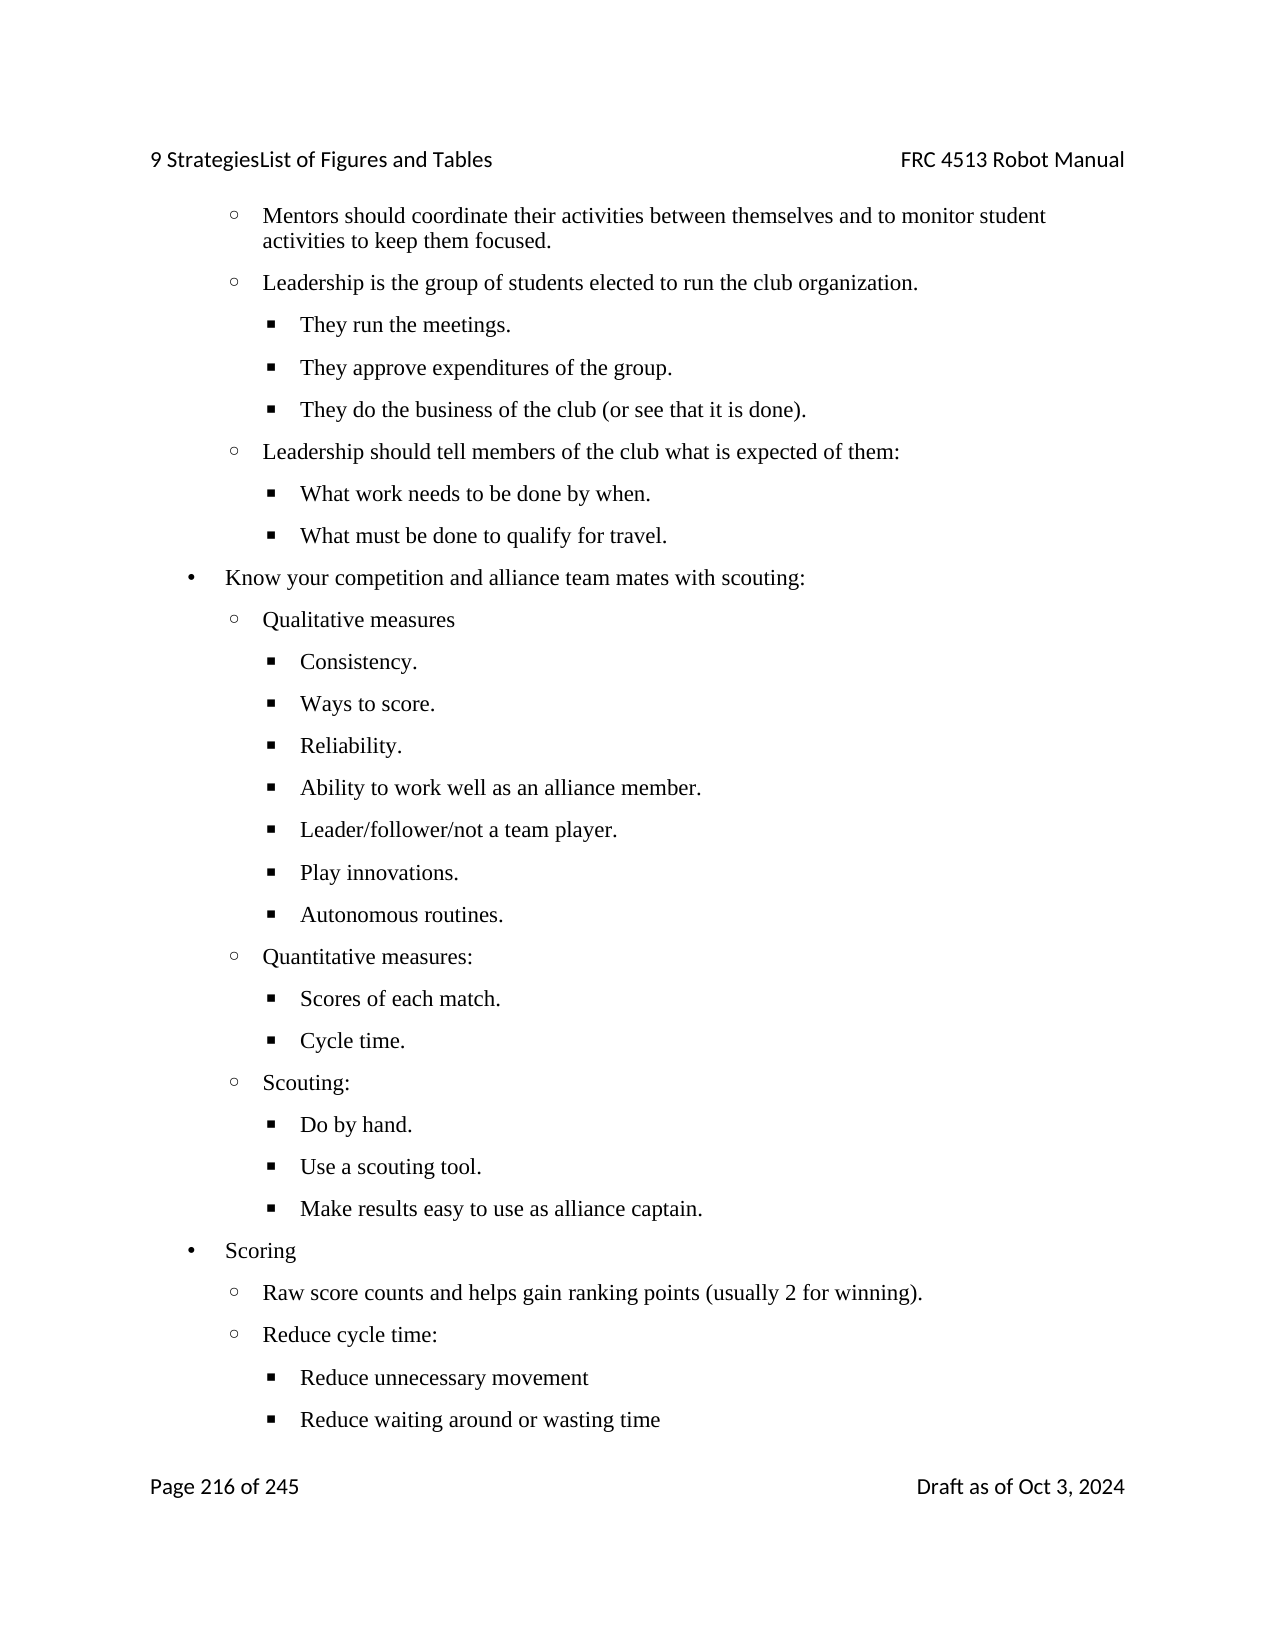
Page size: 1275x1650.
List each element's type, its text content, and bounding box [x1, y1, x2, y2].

list They run the meetings. [262, 312, 1125, 338]
list They do the business of the club (or see that it is done). [262, 397, 1125, 422]
list Leadership is the group of students elected to run the club organization. [225, 270, 1125, 296]
list Mentors should coordinate their activities between themselves and to monitor student activities to keep them focused. [225, 203, 1125, 254]
list Ability to work well as an alliance member. [262, 775, 1125, 801]
list Autonomous routines. [262, 902, 1125, 927]
list Leader/follower/not a team player. [262, 817, 1125, 843]
list Know your competition and alliance team mates with scouting: [187, 565, 1125, 590]
list Leadership should tell members of the club what is expected of them: [225, 439, 1125, 464]
list Consistency. [262, 649, 1125, 674]
list Qualitative measures [225, 607, 1125, 632]
list Make results easy to use as alliance captain. [262, 1196, 1125, 1222]
list Reduce cycle time: [225, 1322, 1125, 1348]
list Scouting: [225, 1070, 1125, 1095]
list What work needs to be done by when. [262, 481, 1125, 506]
list Reduce waiting around or wasting time [262, 1407, 1125, 1432]
list Scores of each match. [262, 986, 1125, 1011]
list Reduce unnecessary movement [262, 1364, 1125, 1390]
list Ways to score. [262, 691, 1125, 717]
list Do by hand. [262, 1112, 1125, 1137]
list Cycle time. [262, 1028, 1125, 1053]
list They approve expenditures of the group. [262, 354, 1125, 380]
list Reliability. [262, 733, 1125, 759]
list Play innovations. [262, 859, 1125, 885]
list Quantitative measures: [225, 944, 1125, 969]
list Scoring [187, 1238, 1125, 1264]
list Use a scouting tool. [262, 1154, 1125, 1179]
list What must be done to qualify for travel. [262, 523, 1125, 548]
list Raw score counts and helps gain ranking points (usually 2 for winning). [225, 1280, 1125, 1306]
